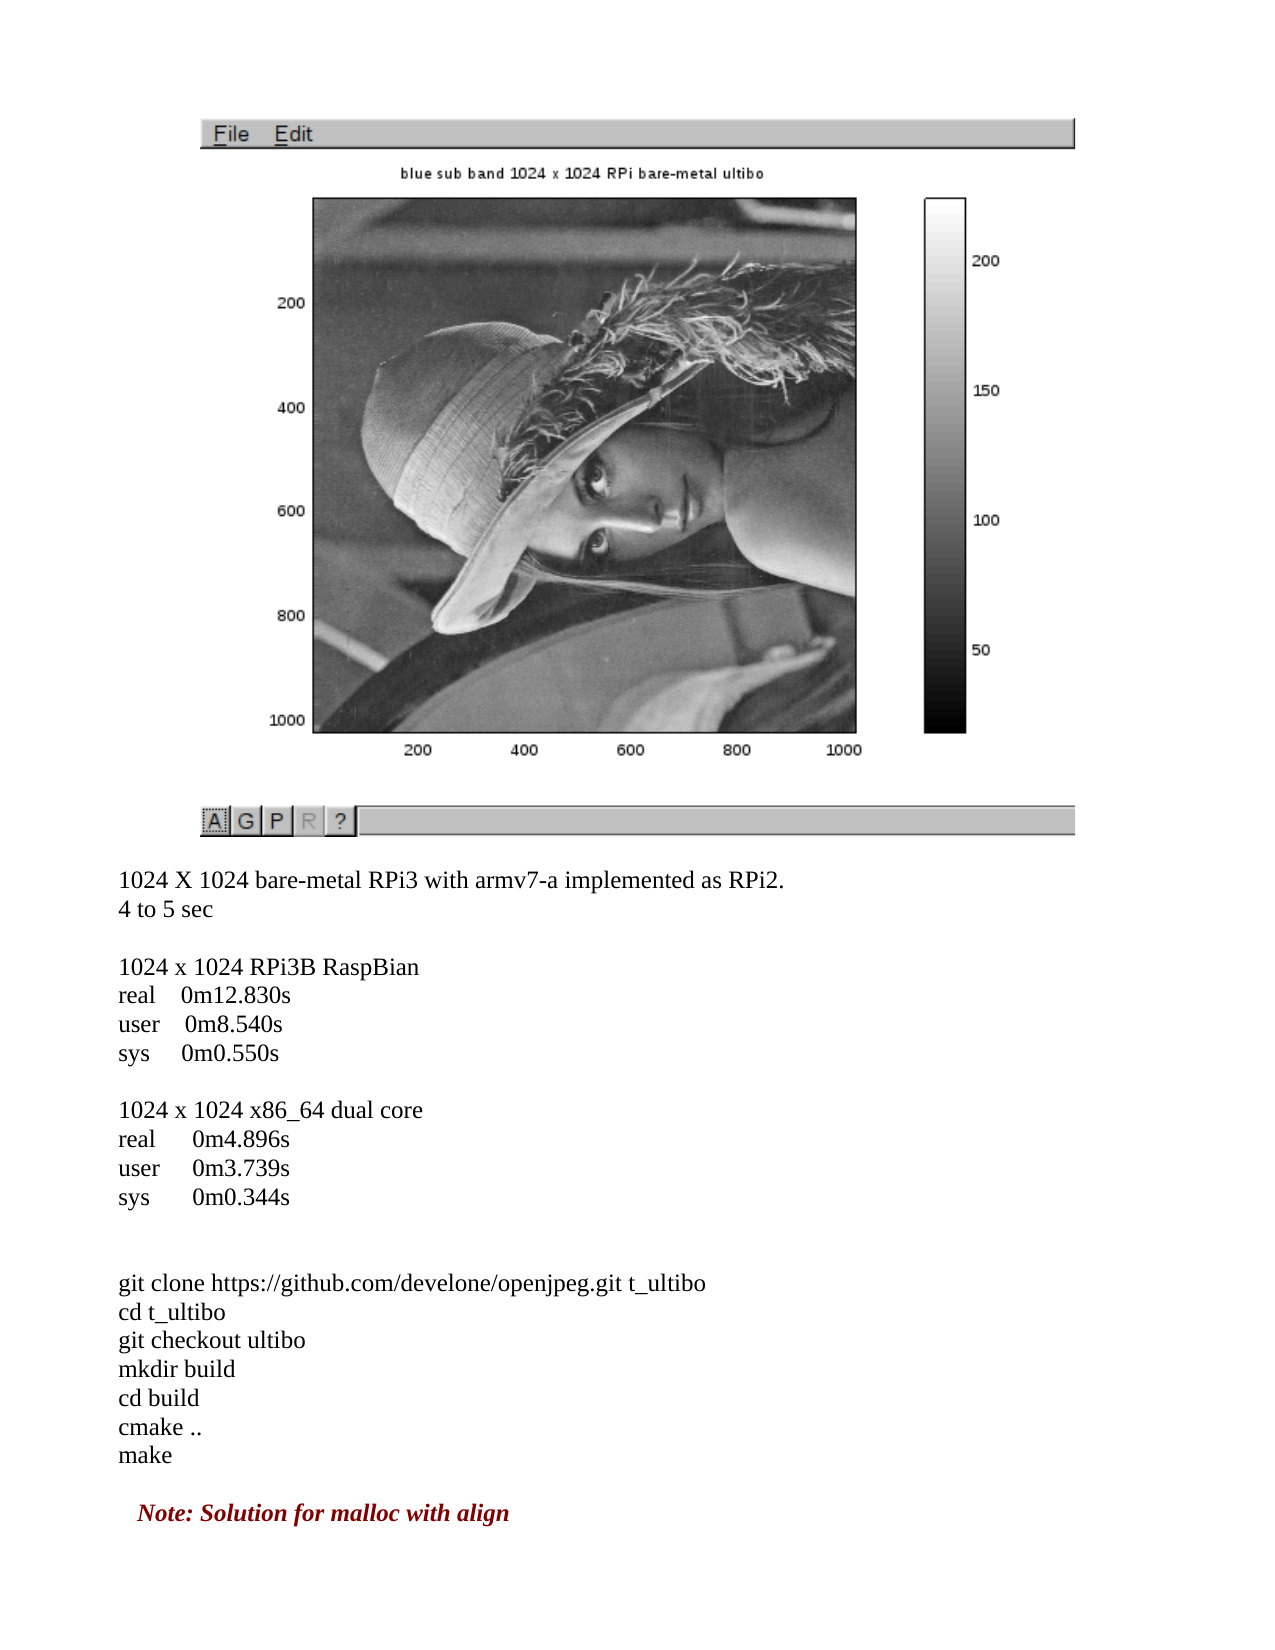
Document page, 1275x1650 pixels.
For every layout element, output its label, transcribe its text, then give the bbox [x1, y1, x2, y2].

text Note: Solution for malloc with align [118, 1498, 1157, 1527]
picture [200, 118, 1075, 837]
text user 0m8.540s [118, 1009, 1157, 1038]
text mkdir build [118, 1354, 1157, 1383]
text 4 to 5 sec [118, 894, 1157, 923]
text 1024 X 1024 bare-metal RPi3 with armv7-a implemented as RPi2. [118, 866, 1157, 894]
text cmake .. [118, 1412, 1157, 1441]
text 1024 x 1024 x86_64 dual core [118, 1096, 1157, 1124]
text git clone https://github.com/develone/openjpeg.git t_ultibo [118, 1268, 1157, 1297]
text cd t_ultibo [118, 1297, 1157, 1326]
text make [118, 1441, 1157, 1469]
text real 0m12.830s [118, 981, 1157, 1009]
text real 0m4.896s [118, 1124, 1157, 1153]
text 1024 x 1024 RPi3B RaspBian [118, 952, 1157, 981]
text git checkout ultibo [118, 1326, 1157, 1354]
text user 0m3.739s [118, 1153, 1157, 1182]
text sys 0m0.344s [118, 1182, 1157, 1211]
text cd build [118, 1383, 1157, 1412]
text sys 0m0.550s [118, 1038, 1157, 1067]
